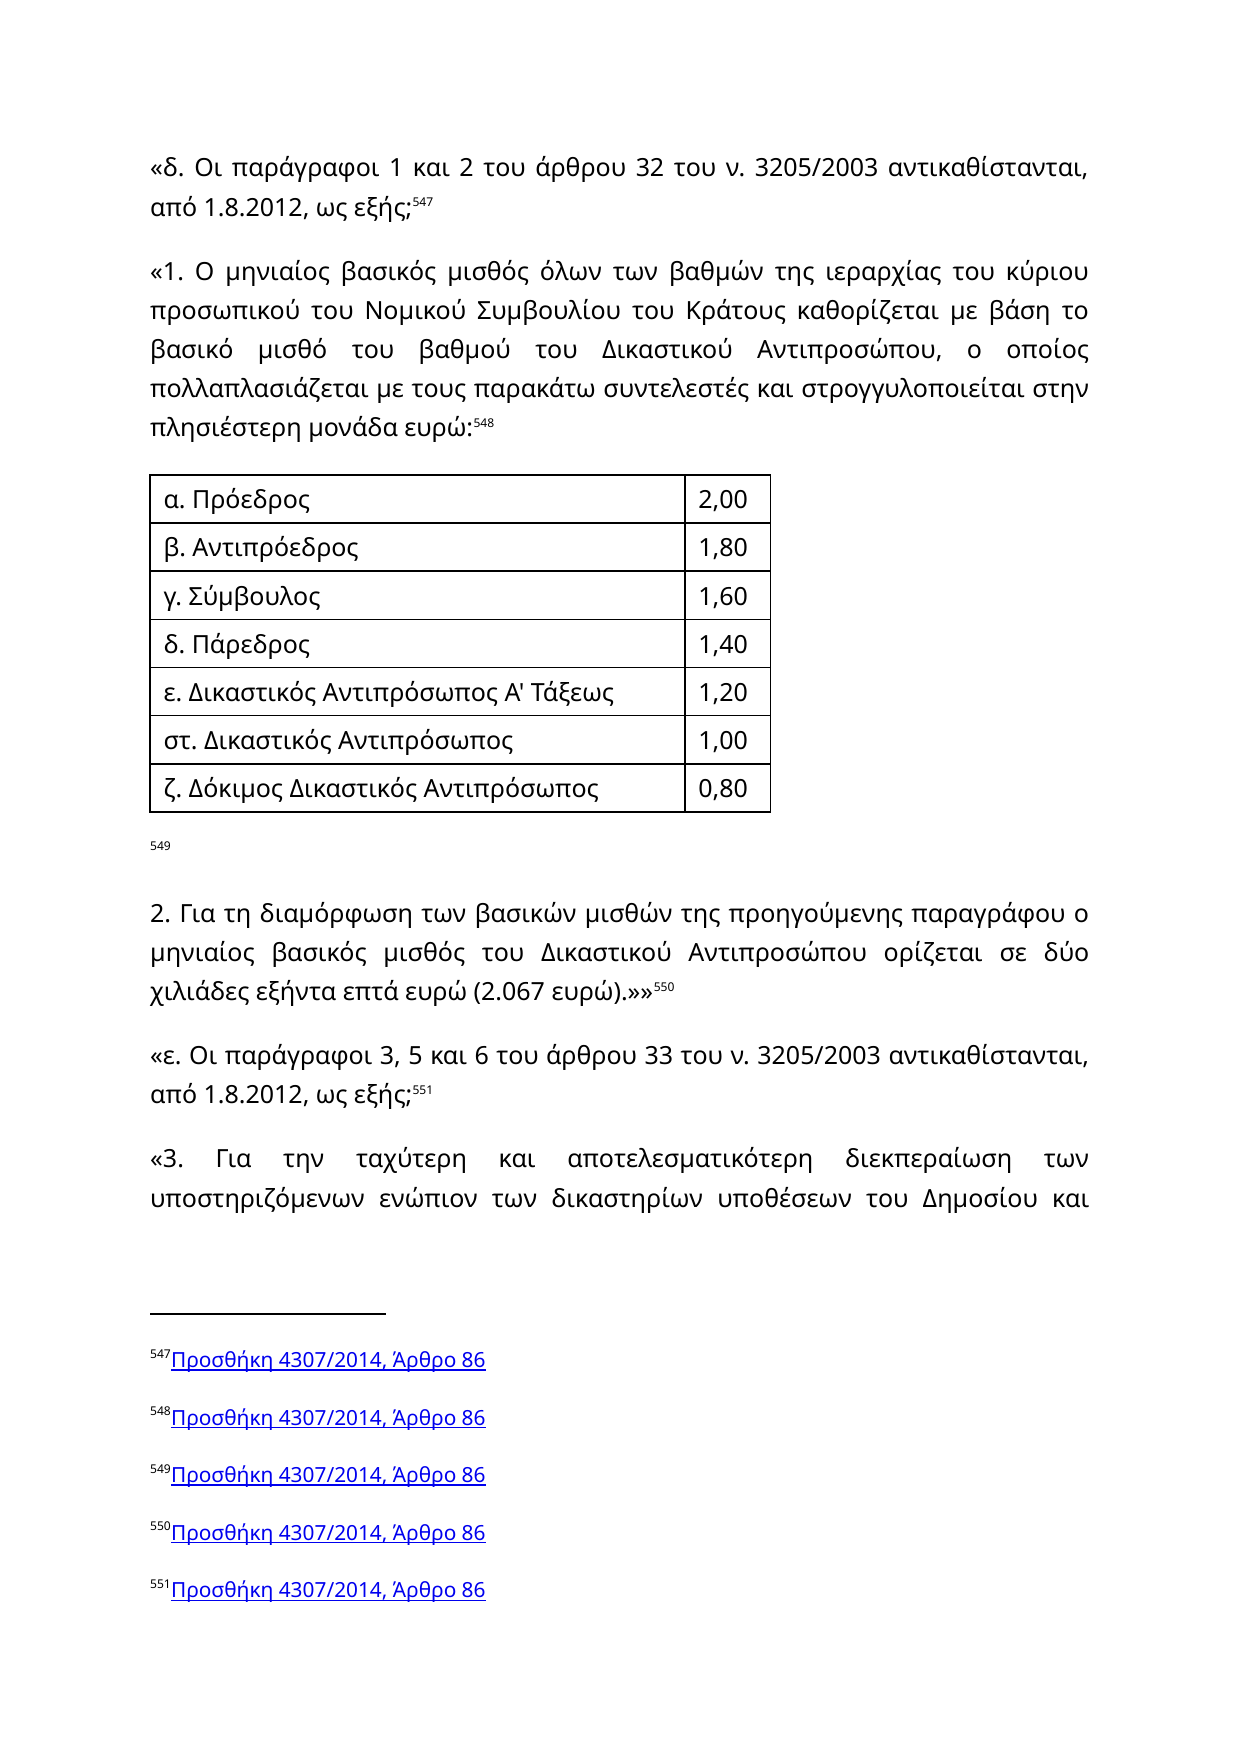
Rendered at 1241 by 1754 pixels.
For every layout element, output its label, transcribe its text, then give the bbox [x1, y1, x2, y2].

text Προσθήκη 4307/2014, Άρθρο 86 [150, 1345, 1090, 1373]
text Προσθήκη 4307/2014, Άρθρο 86 [150, 1460, 1090, 1489]
text «δ. Οι παράγραφοι 1 και 2 του άρθρου 32 του ν. 3205/2003 αντικαθίστανται, από 1.8.2012, ως εξής; [150, 150, 1090, 223]
text «3. Για την ταχύτερη και αποτελεσματικότερη διεκπεραίωση των υποστηριζόμενων ενώπιον των δικαστηρίων υποθέσεων του Δημοσίου και [150, 1141, 1090, 1214]
table_cell γ. Σύμβουλος [151, 572, 684, 618]
table_cell 1,60 [686, 572, 770, 618]
table_cell ζ. Δόκιμος Δικαστικός Αντιπρόσωπος [151, 765, 684, 811]
text Προσθήκη 4307/2014, Άρθρο 86 [150, 1576, 1090, 1604]
table_cell στ. Δικαστικός Αντιπρόσωπος [151, 716, 684, 763]
text Προσθήκη 4307/2014, Άρθρο 86 [150, 1518, 1090, 1546]
table_cell 1,20 [686, 668, 770, 715]
text Προσθήκη 4307/2014, Άρθρο 86 [150, 1403, 1090, 1431]
table_cell 1,00 [686, 716, 770, 763]
table_cell 1,40 [686, 620, 770, 667]
table_cell 1,80 [686, 524, 770, 570]
table_header 2,00 [686, 476, 770, 522]
table_cell ε. Δικαστικός Αντιπρόσωπος Α' Τάξεως [151, 668, 684, 715]
table_cell δ. Πάρεδρος [151, 620, 684, 667]
text «ε. Οι παράγραφοι 3, 5 και 6 του άρθρου 33 του ν. 3205/2003 αντικαθίστανται, από 1.8.2012, ως εξής; [150, 1038, 1090, 1111]
table_cell β. Αντιπρόεδρος [151, 524, 684, 570]
table_header α. Πρόεδρος [151, 476, 684, 522]
text «1. Ο μηνιαίος βασικός μισθός όλων των βαθμών της ιεραρχίας του κύριου προσωπικού του Νομικού Συμβουλίου του Κράτους καθορίζεται με βάση το βασικό μισθό του βαθμού του Δικαστικού Αντιπροσώπου, ο οποίος πολλαπλασιάζεται με τους παρακάτω συντελεστές και στρογγυλοποιείται στην πλησιέστερη μονάδα ευρώ: [150, 253, 1090, 444]
table_cell 0,80 [686, 765, 770, 811]
text 2. Για τη διαμόρφωση των βασικών μισθών της προηγούμενης παραγράφου ο μηνιαίος βασικός μισθός του Δικαστικού Αντιπροσώπου ορίζεται σε δύο χιλιάδες εξήντα επτά ευρώ (2.067 ευρώ).»» [150, 895, 1090, 1008]
